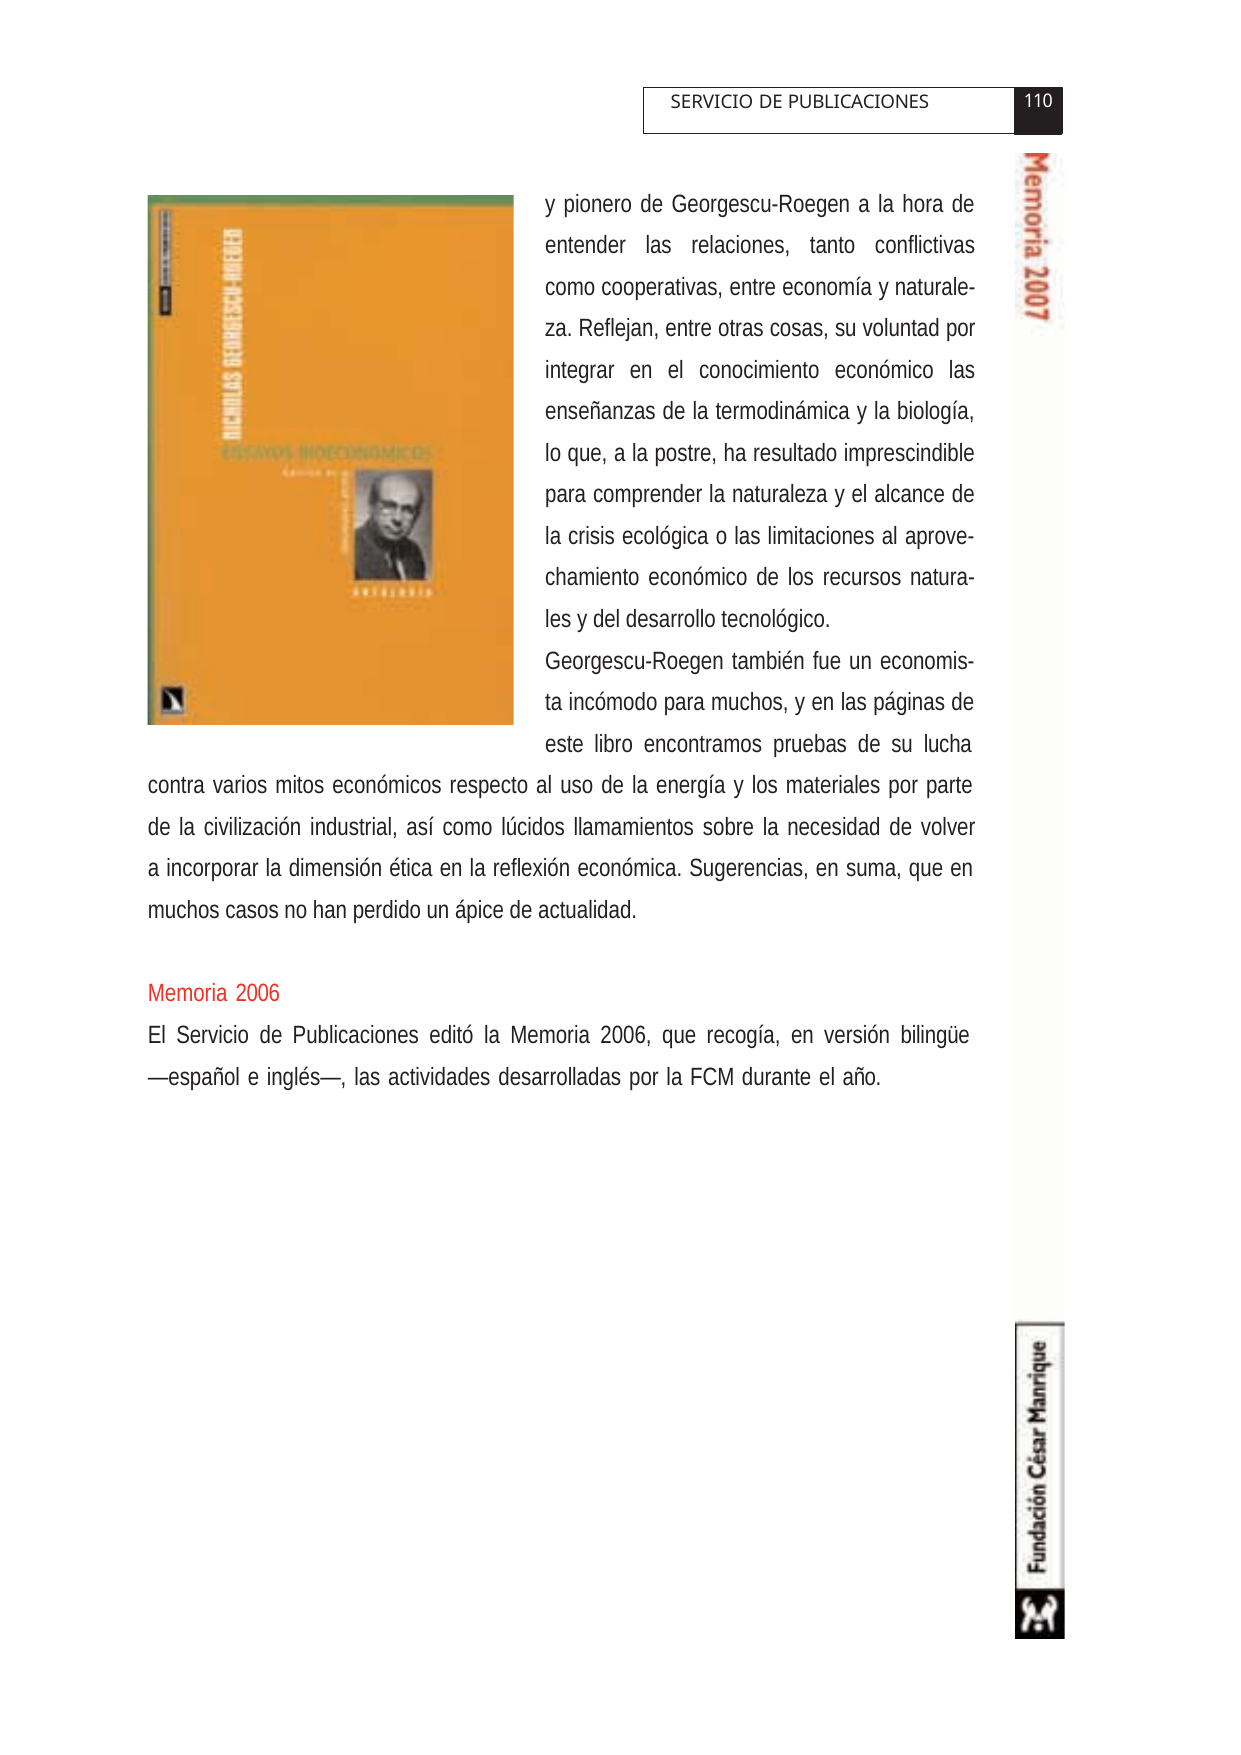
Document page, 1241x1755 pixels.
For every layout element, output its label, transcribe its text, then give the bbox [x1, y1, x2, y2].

text contra varios mitos económicos respecto al uso de la energía y los materiales por parte de la civilización industrial, así como lúcidos llamamientos sobre la necesidad de volver a incorporar la dimensión ética en la reflexión económica. Sugerencias, en suma, que en muchos casos no han perdido un ápice de actualidad. [148, 771, 975, 923]
text [1065, 978, 1167, 1007]
text El Servicio de Publicaciones editó la Memoria 2006, que recogía, en versión bilingüe [148, 1020, 1015, 1048]
text —español e inglés—, las actividades desarrolladas por la FCM durante el año. [148, 1062, 1015, 1090]
text [1065, 1020, 1167, 1048]
text Memoria 2006 [148, 978, 1015, 1007]
text y pionero de Georgescu-Roegen a la hora de entender las relaciones, tanto conflictivas como cooperativas, entre economía y naturale-za. Reflejan, entre otras cosas, su voluntad por integrar en el conocimiento económico las enseñanzas de la termodinámica y la biología, lo que, a la postre, ha resultado imprescindible para comprender la naturaleza y el alcance de la crisis ecológica o las limitaciones al aprove-chamiento económico de los recursos natura-les y del desarrollo tecnológico. [545, 189, 976, 632]
text Georgescu-Roegen también fue un economis-ta incómodo para muchos, y en las páginas de este libro encontramos pruebas de su lucha [545, 646, 975, 757]
text [1065, 1062, 1167, 1090]
